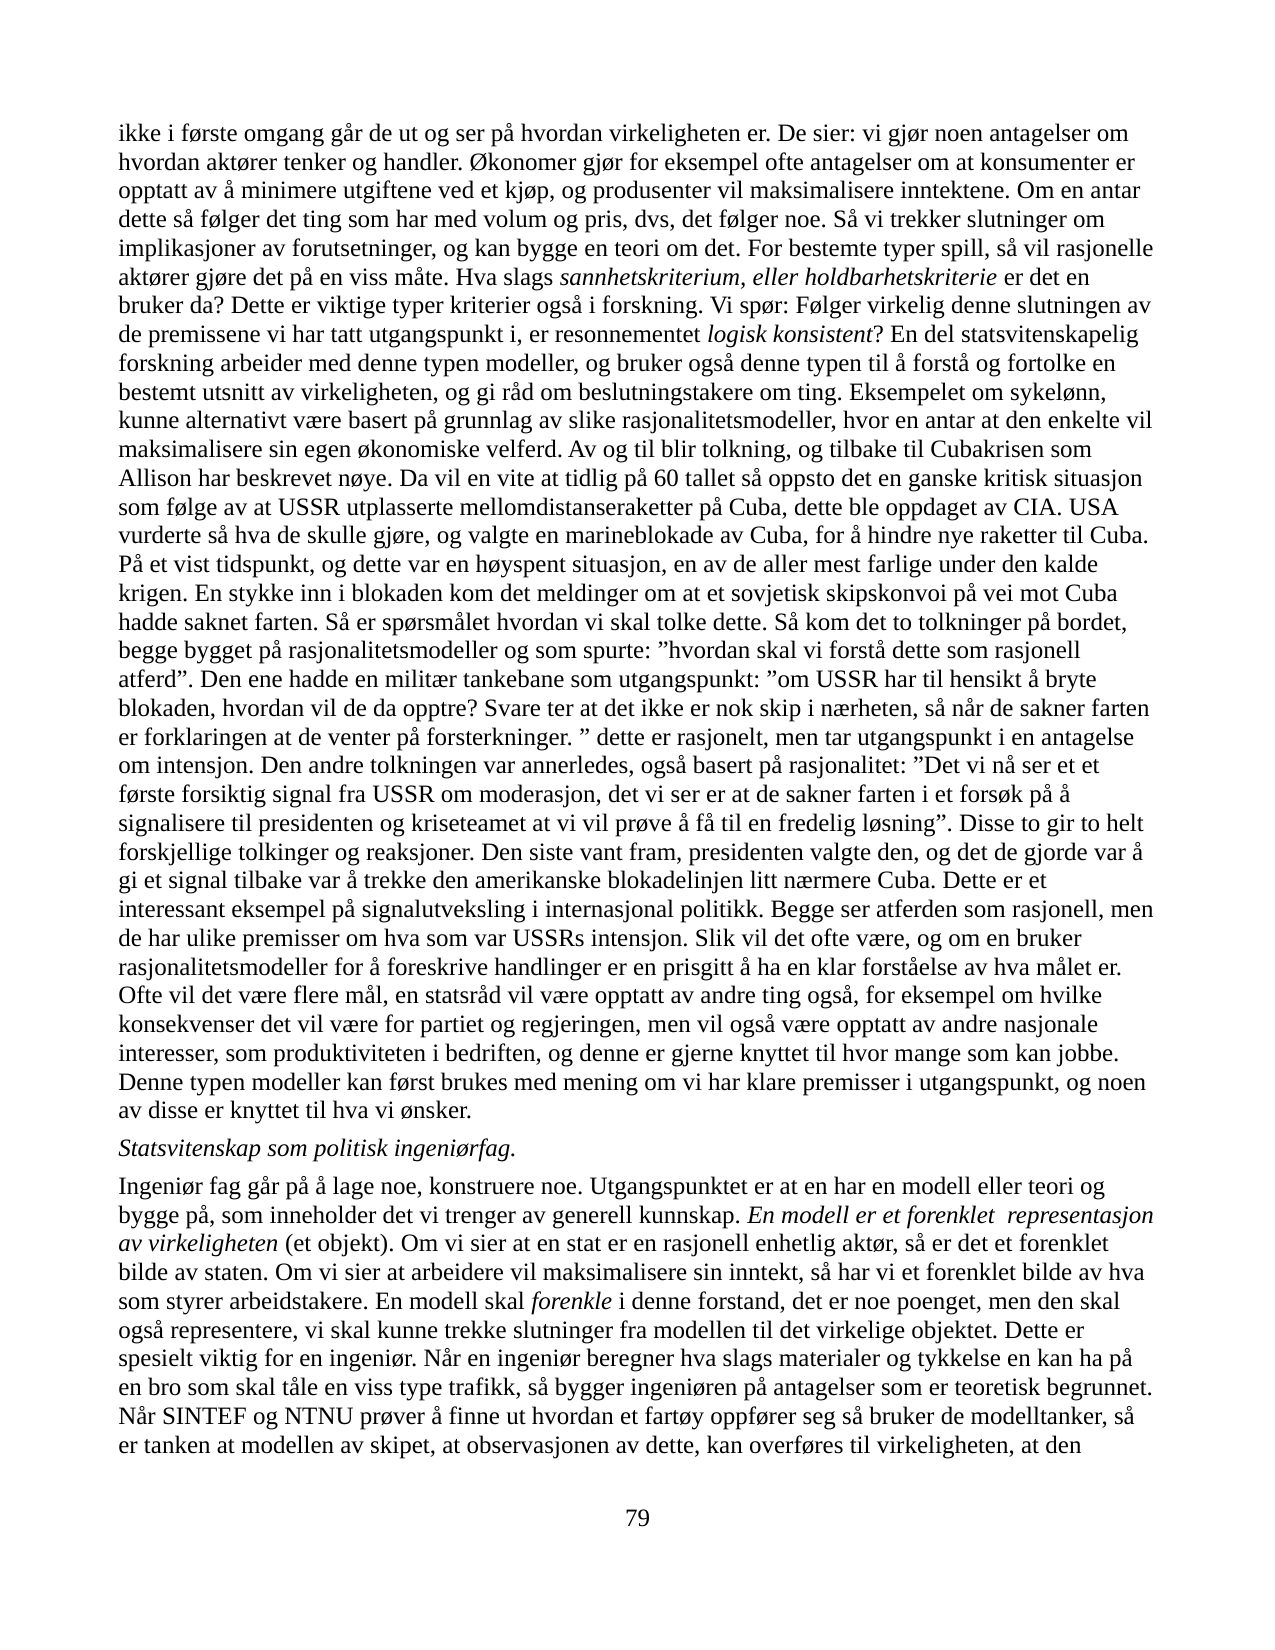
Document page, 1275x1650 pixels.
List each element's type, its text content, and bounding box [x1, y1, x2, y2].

text ikke i første omgang går de ut og ser på hvordan virkeligheten er. De sier: vi gjør noen antagelser om hvordan aktører tenker og handler. Økonomer gjør for eksempel ofte antagelser om at konsumenter er opptatt av å minimere utgiftene ved et kjøp, og produsenter vil maksimalisere inntektene. Om en antar dette så følger det ting som har med volum og pris, dvs, det følger noe. Så vi trekker slutninger om implikasjoner av forutsetninger, og kan bygge en teori om det. For bestemte typer spill, så vil rasjonelle aktører gjøre det på en viss måte. Hva slags sannhetskriterium, eller holdbarhetskriterie er det en bruker da? Dette er viktige typer kriterier også i forskning. Vi spør: Følger virkelig denne slutningen av de premissene vi har tatt utgangspunkt i, er resonnementet logisk konsistent? En del statsvitenskapelig forskning arbeider med denne typen modeller, og bruker også denne typen til å forstå og fortolke en bestemt utsnitt av virkeligheten, og gi råd om beslutningstakere om ting. Eksempelet om sykelønn, kunne alternativt være basert på grunnlag av slike rasjonalitetsmodeller, hvor en antar at den enkelte vil maksimalisere sin egen økonomiske velferd. Av og til blir tolkning, og tilbake til Cubakrisen som Allison har beskrevet nøye. Da vil en vite at tidlig på 60 tallet så oppsto det en ganske kritisk situasjon som følge av at USSR utplasserte mellomdistanseraketter på Cuba, dette ble oppdaget av CIA. USA vurderte så hva de skulle gjøre, og valgte en marineblokade av Cuba, for å hindre nye raketter til Cuba. På et vist tidspunkt, og dette var en høyspent situasjon, en av de aller mest farlige under den kalde krigen. En stykke inn i blokaden kom det meldinger om at et sovjetisk skipskonvoi på vei mot Cuba hadde saknet farten. Så er spørsmålet hvordan vi skal tolke dette. Så kom det to tolkninger på bordet, begge bygget på rasjonalitetsmodeller og som spurte: ”hvordan skal vi forstå dette som rasjonell atferd”. Den ene hadde en militær tankebane som utgangspunkt: ”om USSR har til hensikt å bryte blokaden, hvordan vil de da opptre? Svare ter at det ikke er nok skip i nærheten, så når de sakner farten er forklaringen at de venter på forsterkninger. ” dette er rasjonelt, men tar utgangspunkt i en antagelse om intensjon. Den andre tolkningen var annerledes, også basert på rasjonalitet: ”Det vi nå ser et et første forsiktig signal fra USSR om moderasjon, det vi ser er at de sakner farten i et forsøk på å signalisere til presidenten og kriseteamet at vi vil prøve å få til en fredelig løsning”. Disse to gir to helt forskjellige tolkinger og reaksjoner. Den siste vant fram, presidenten valgte den, og det de gjorde var å gi et signal tilbake var å trekke den amerikanske blokadelinjen litt nærmere Cuba. Dette er et interessant eksempel på signalutveksling i internasjonal politikk. Begge ser atferden som rasjonell, men de har ulike premisser om hva som var USSRs intensjon. Slik vil det ofte være, og om en bruker rasjonalitetsmodeller for å foreskrive handlinger er en prisgitt å ha en klar forståelse av hva målet er. Ofte vil det være flere mål, en statsråd vil være opptatt av andre ting også, for eksempel om hvilke konsekvenser det vil være for partiet og regjeringen, men vil også være opptatt av andre nasjonale interesser, som produktiviteten i bedriften, og denne er gjerne knyttet til hvor mange som kan jobbe. Denne typen modeller kan først brukes med mening om vi har klare premisser i utgangspunkt, og noen av disse er knyttet til hva vi ønsker. [118, 118, 1157, 1124]
text Ingeniør fag går på å lage noe, konstruere noe. Utgangspunktet er at en har en modell eller teori og bygge på, som inneholder det vi trenger av generell kunnskap. En modell er et forenklet representasjon av virkeligheten (et objekt). Om vi sier at en stat er en rasjonell enhetlig aktør, så er det et forenklet bilde av staten. Om vi sier at arbeidere vil maksimalisere sin inntekt, så har vi et forenklet bilde av hva som styrer arbeidstakere. En modell skal forenkle i denne forstand, det er noe poenget, men den skal også representere, vi skal kunne trekke slutninger fra modellen til det virkelige objektet. Dette er spesielt viktig for en ingeniør. Når en ingeniør beregner hva slags materialer og tykkelse en kan ha på en bro som skal tåle en viss type trafikk, så bygger ingeniøren på antagelser som er teoretisk begrunnet. Når SINTEF og NTNU prøver å finne ut hvordan et fartøy oppfører seg så bruker de modelltanker, så er tanken at modellen av skipet, at observasjonen av dette, kan overføres til virkeligheten, at den [118, 1171, 1157, 1458]
text Statsvitenskap som politisk ingeniørfag. [118, 1133, 1157, 1162]
